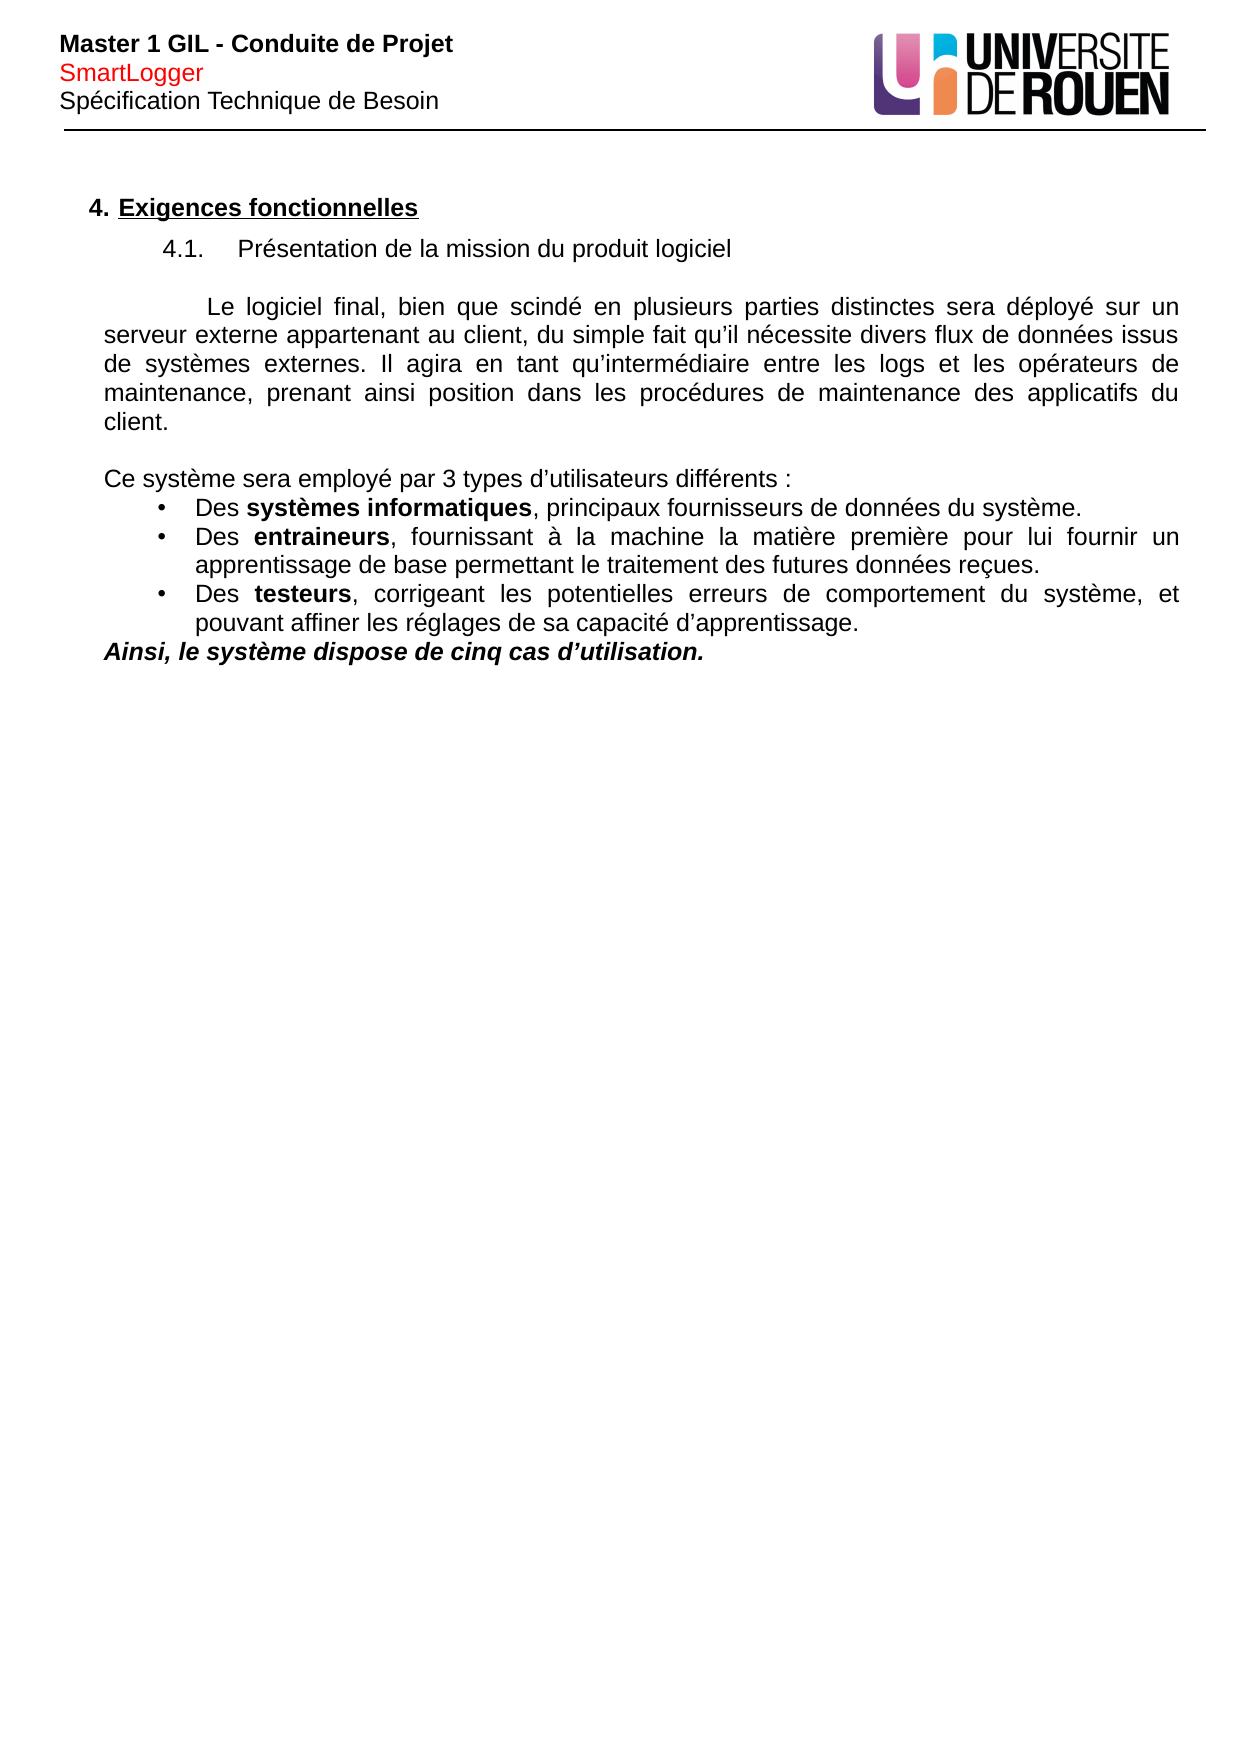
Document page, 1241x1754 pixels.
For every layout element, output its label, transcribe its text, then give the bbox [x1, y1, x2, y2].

picture [872, 32, 1170, 118]
list Des entraineurs, fournissant à la machine la matière première pour lui fournir un apprentissage de base permettant le traitement des futures données reçues. [157, 522, 1181, 579]
subtitle Exigences fonctionnelles [89, 193, 1181, 221]
subtitle Présentation de la mission du produit logiciel [162, 234, 1181, 263]
text Ce système sera employé par 3 types d’utilisateurs différents : [103, 464, 1181, 493]
list Des systèmes informatiques, principaux fournisseurs de données du système. [157, 493, 1181, 522]
list Des testeurs, corrigeant les potentielles erreurs de comportement du système, et pouvant affiner les réglages de sa capacité d’apprentissage. [157, 579, 1181, 637]
text Ainsi, le système dispose de cinq cas d’utilisation. [103, 637, 1181, 666]
text Le logiciel final, bien que scindé en plusieurs parties distinctes sera déployé sur un serveur externe appartenant au client, du simple fait qu’il nécessite divers flux de données issus de systèmes externes. Il agira en tant qu’intermédiaire entre les logs et les opérateurs de maintenance, prenant ainsi position dans les procédures de maintenance des applicatifs du client. [103, 291, 1181, 435]
